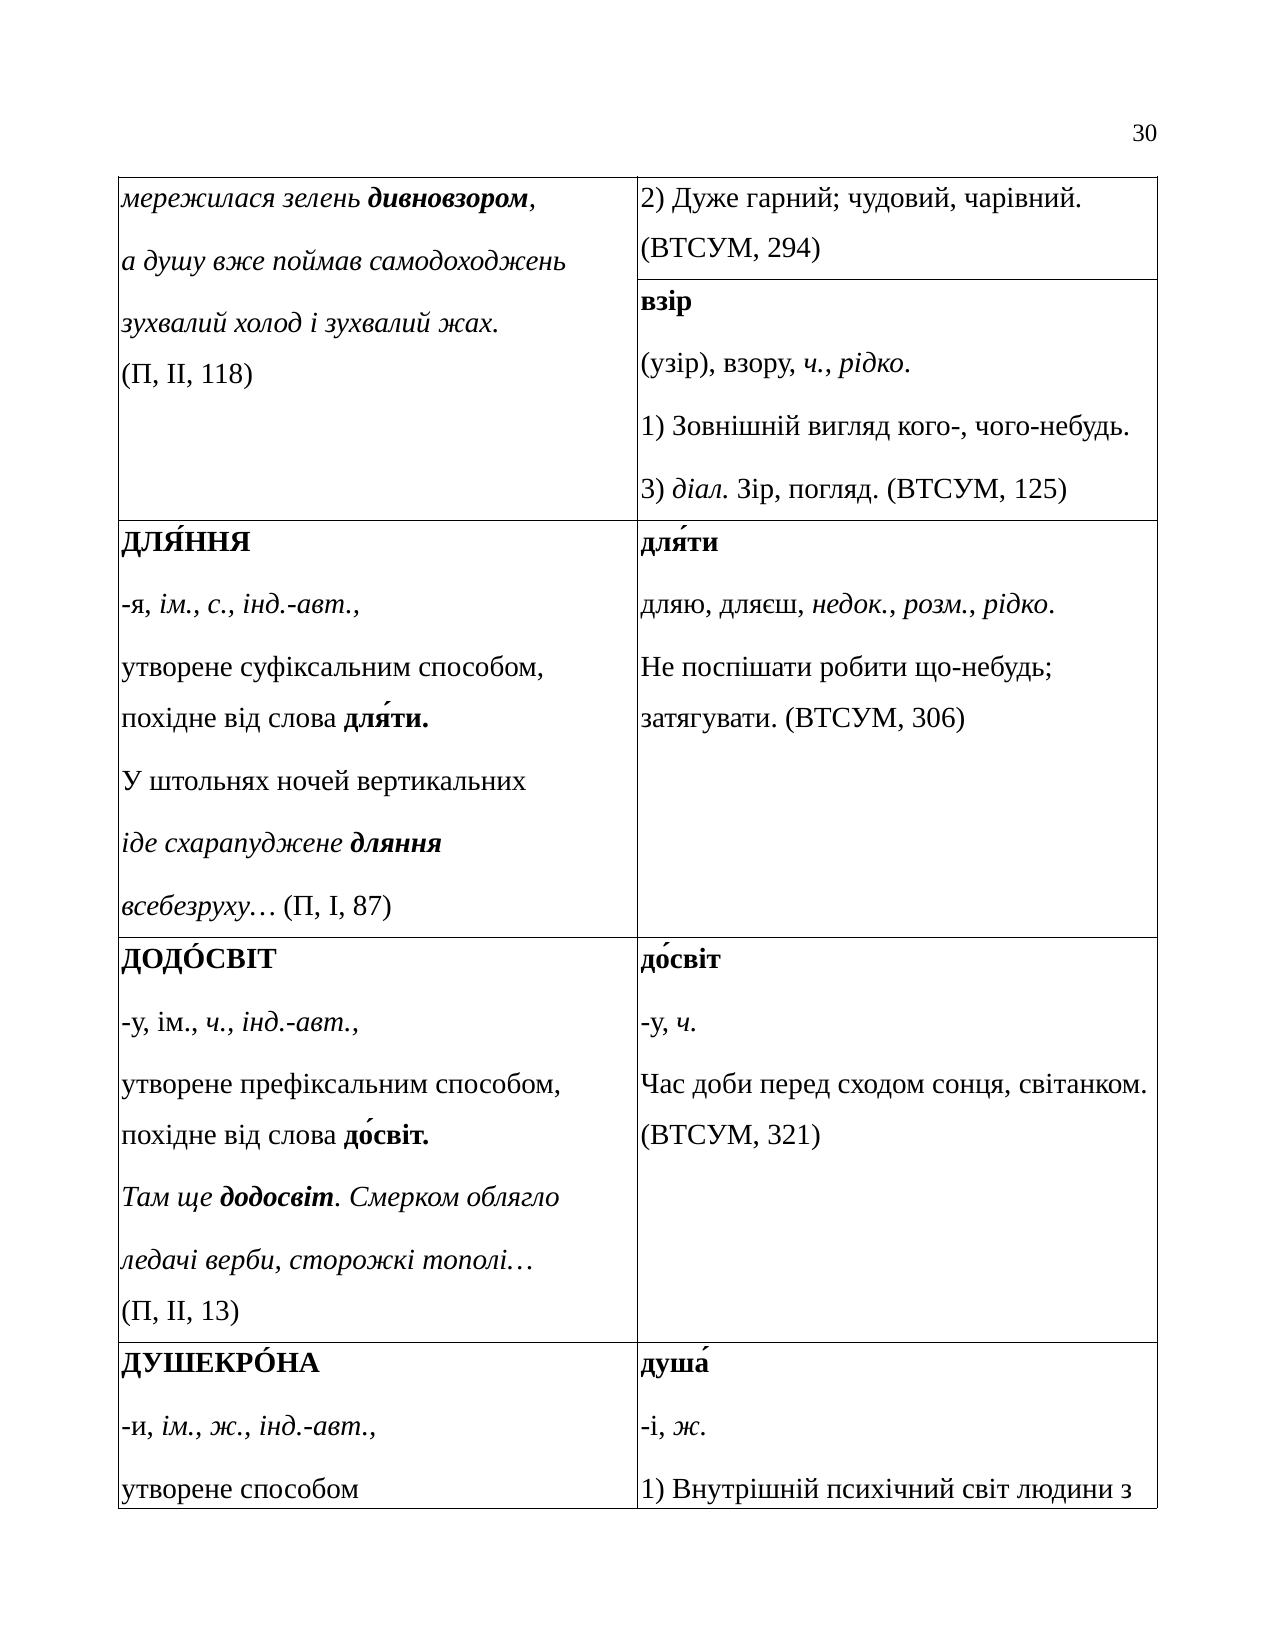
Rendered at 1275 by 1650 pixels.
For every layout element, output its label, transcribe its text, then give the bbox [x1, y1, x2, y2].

table_cell ДЛЯ́ННЯ -я, ім., с., інд.-авт., утворене суфіксальним способом, похідне від слова для́ти. У штольнях ночей вертикальних іде схарапуджене дляння всебезруху… (П, І, 87) [119, 521, 637, 937]
table_cell до́світ -у, ч. Час доби перед сходом сонця, світанком. (ВТСУМ, 321) [638, 938, 1157, 1342]
table_cell мережилася зелень дивновзором, а душу вже поймав самодоходжень зухвалий холод і зухвалий жах. (П, ІІ, 118) [119, 178, 637, 520]
table_cell ДУШЕКРÓНА -и, ім., ж., інд.-авт., утворене способом [119, 1343, 637, 1507]
table_cell душа́ -і, ж. 1) Внутрішній психічний світ людини з [638, 1343, 1157, 1507]
table_cell для́ти дляю, дляєш, недок., розм., рідко. Не поспішати робити що-небудь; затягувати. (ВТСУМ, 306) [638, 521, 1157, 937]
table_cell ДОДÓСВІТ -у, ім., ч., інд.-авт., утворене префіксальним способом, похідне від слова до́світ. Там ще додосвіт. Смерком облягло ледачі верби, сторожкі тополі… (П, ІІ, 13) [119, 938, 637, 1342]
table_cell взір (узір), взору, ч., рідко. 1) Зовнішній вигляд кого-, чого-небудь. 3) діал. Зір, погляд. (ВТСУМ, 125) [638, 280, 1157, 520]
table_cell 2) Дуже гарний; чудовий, чарівний. (ВТСУМ, 294) [638, 178, 1157, 279]
